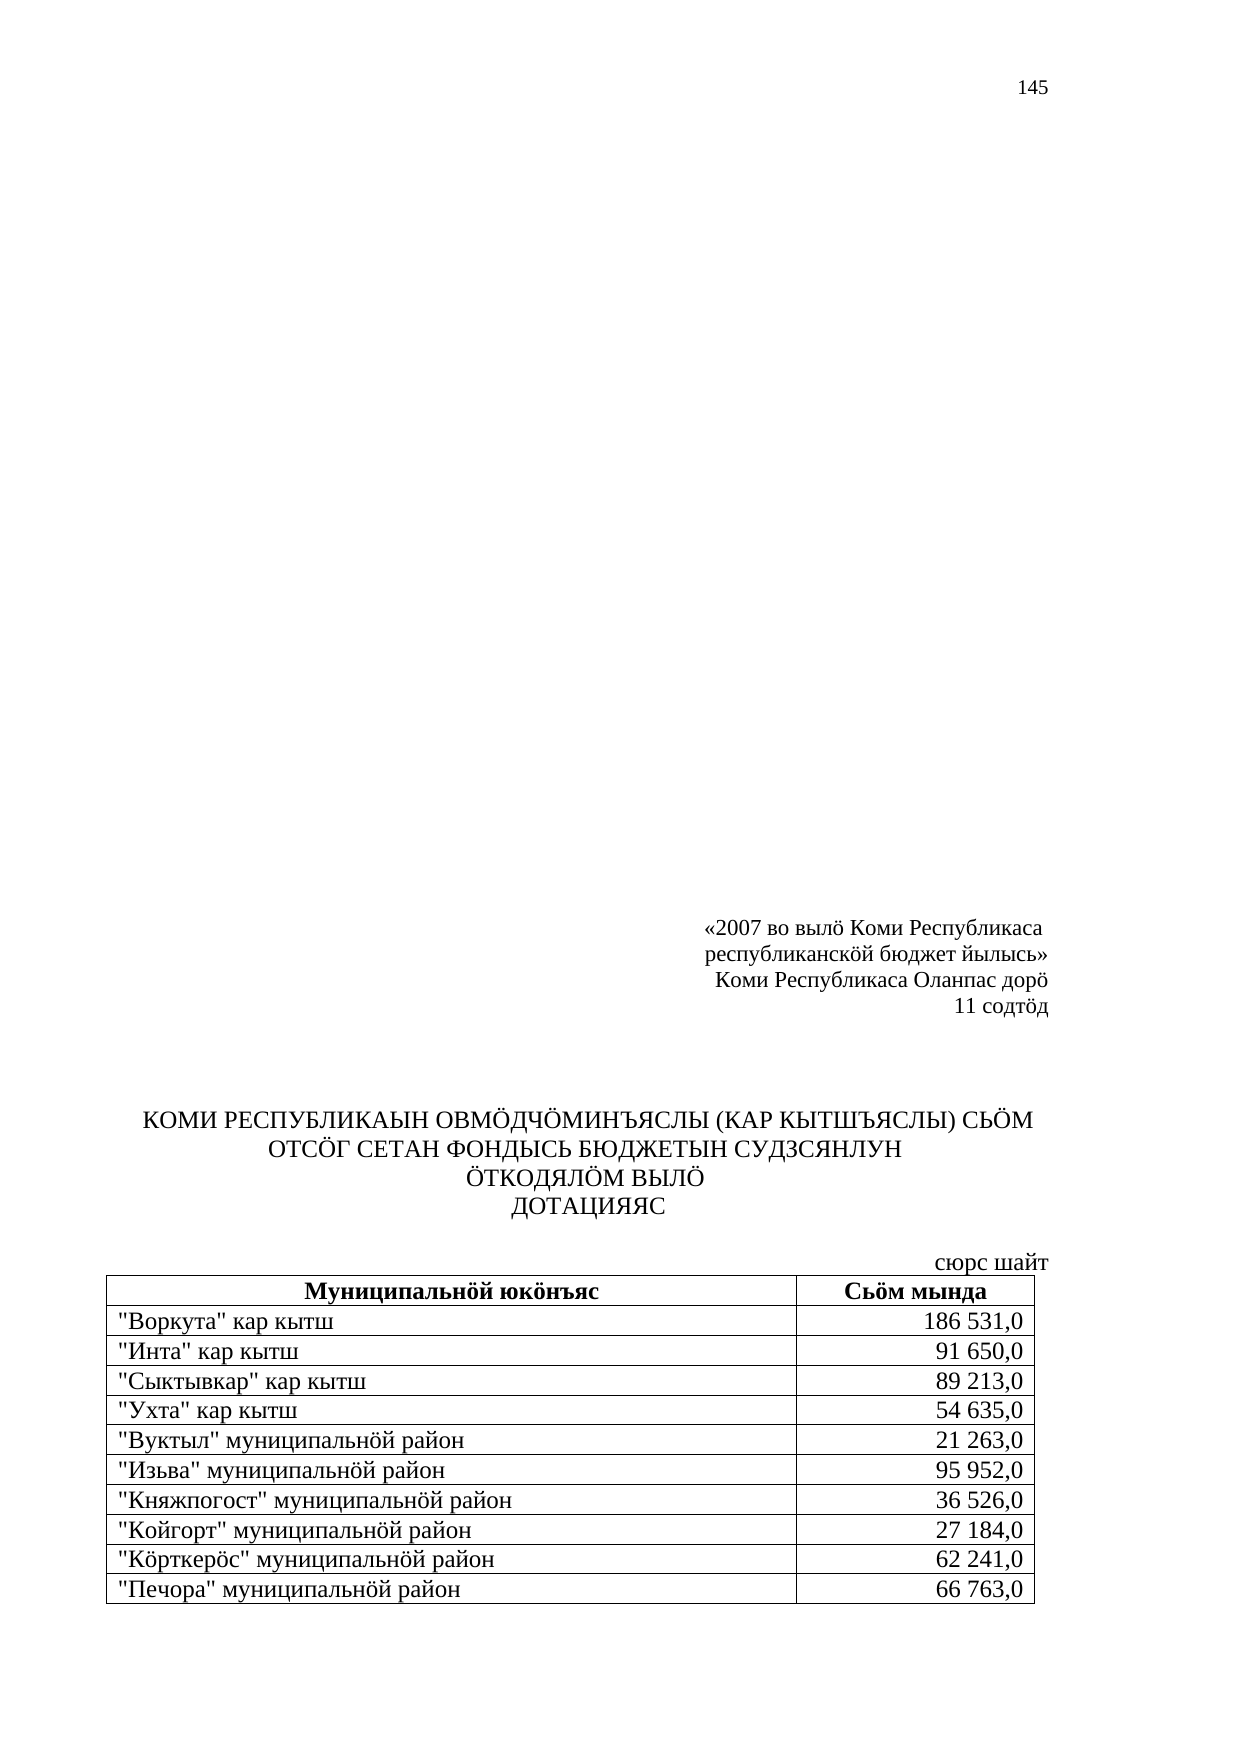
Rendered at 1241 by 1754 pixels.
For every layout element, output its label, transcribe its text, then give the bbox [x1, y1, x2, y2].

table_cell 36 526,0 [797, 1485, 1034, 1514]
table_cell 54 635,0 [797, 1396, 1034, 1424]
table_cell 21 263,0 [797, 1425, 1034, 1454]
text республиканскöй бюджет йылысь» [118, 940, 1048, 966]
table_cell 27 184,0 [797, 1515, 1034, 1543]
text ÖТКОДЯЛÖМ ВЫЛÖ [118, 1163, 1058, 1191]
table_cell 91 650,0 [797, 1336, 1034, 1365]
table_cell "Изьва" муниципальнöй район [107, 1455, 796, 1484]
table_cell 62 241,0 [797, 1545, 1034, 1573]
table_header Муниципальнöй юкöнъяс [107, 1276, 796, 1305]
text ДОТАЦИЯЯС [118, 1191, 1058, 1220]
text «2007 во вылö Коми Республикаса [118, 913, 1048, 940]
table_cell "Койгорт" муниципальнöй район [107, 1515, 796, 1543]
table_header Сьöм мында [797, 1276, 1034, 1305]
table_cell 66 763,0 [797, 1574, 1034, 1603]
table_cell "Инта" кар кытш [107, 1336, 796, 1365]
table_cell 95 952,0 [797, 1455, 1034, 1484]
table_cell "Кöрткерöс" муниципальнöй район [107, 1545, 796, 1573]
table_cell "Воркута" кар кытш [107, 1306, 796, 1335]
table_cell "Сыктывкар" кар кытш [107, 1366, 796, 1394]
table_cell "Печора" муниципальнöй район [107, 1574, 796, 1603]
table_cell "Вуктыл" муниципальнöй район [107, 1425, 796, 1454]
text Коми Республикаса Оланпас дорö [118, 966, 1048, 993]
table_cell 186 531,0 [797, 1306, 1034, 1335]
text КОМИ РЕСПУБЛИКАЫН ОВМÖДЧÖМИНЪЯСЛЫ (КАР КЫТШЪЯСЛЫ) СЬÖМ ОТСÖГ СЕТАН ФОНДЫСЬ БЮДЖЕТЫН СУДЗСЯНЛУН [118, 1105, 1058, 1163]
table_cell 89 213,0 [797, 1366, 1034, 1394]
table_cell "Ухта" кар кытш [107, 1396, 796, 1424]
table_cell "Княжпогост" муниципальнöй район [107, 1485, 796, 1514]
text 11 содтöд [118, 993, 1048, 1019]
text сюрс шайт [118, 1247, 1048, 1275]
